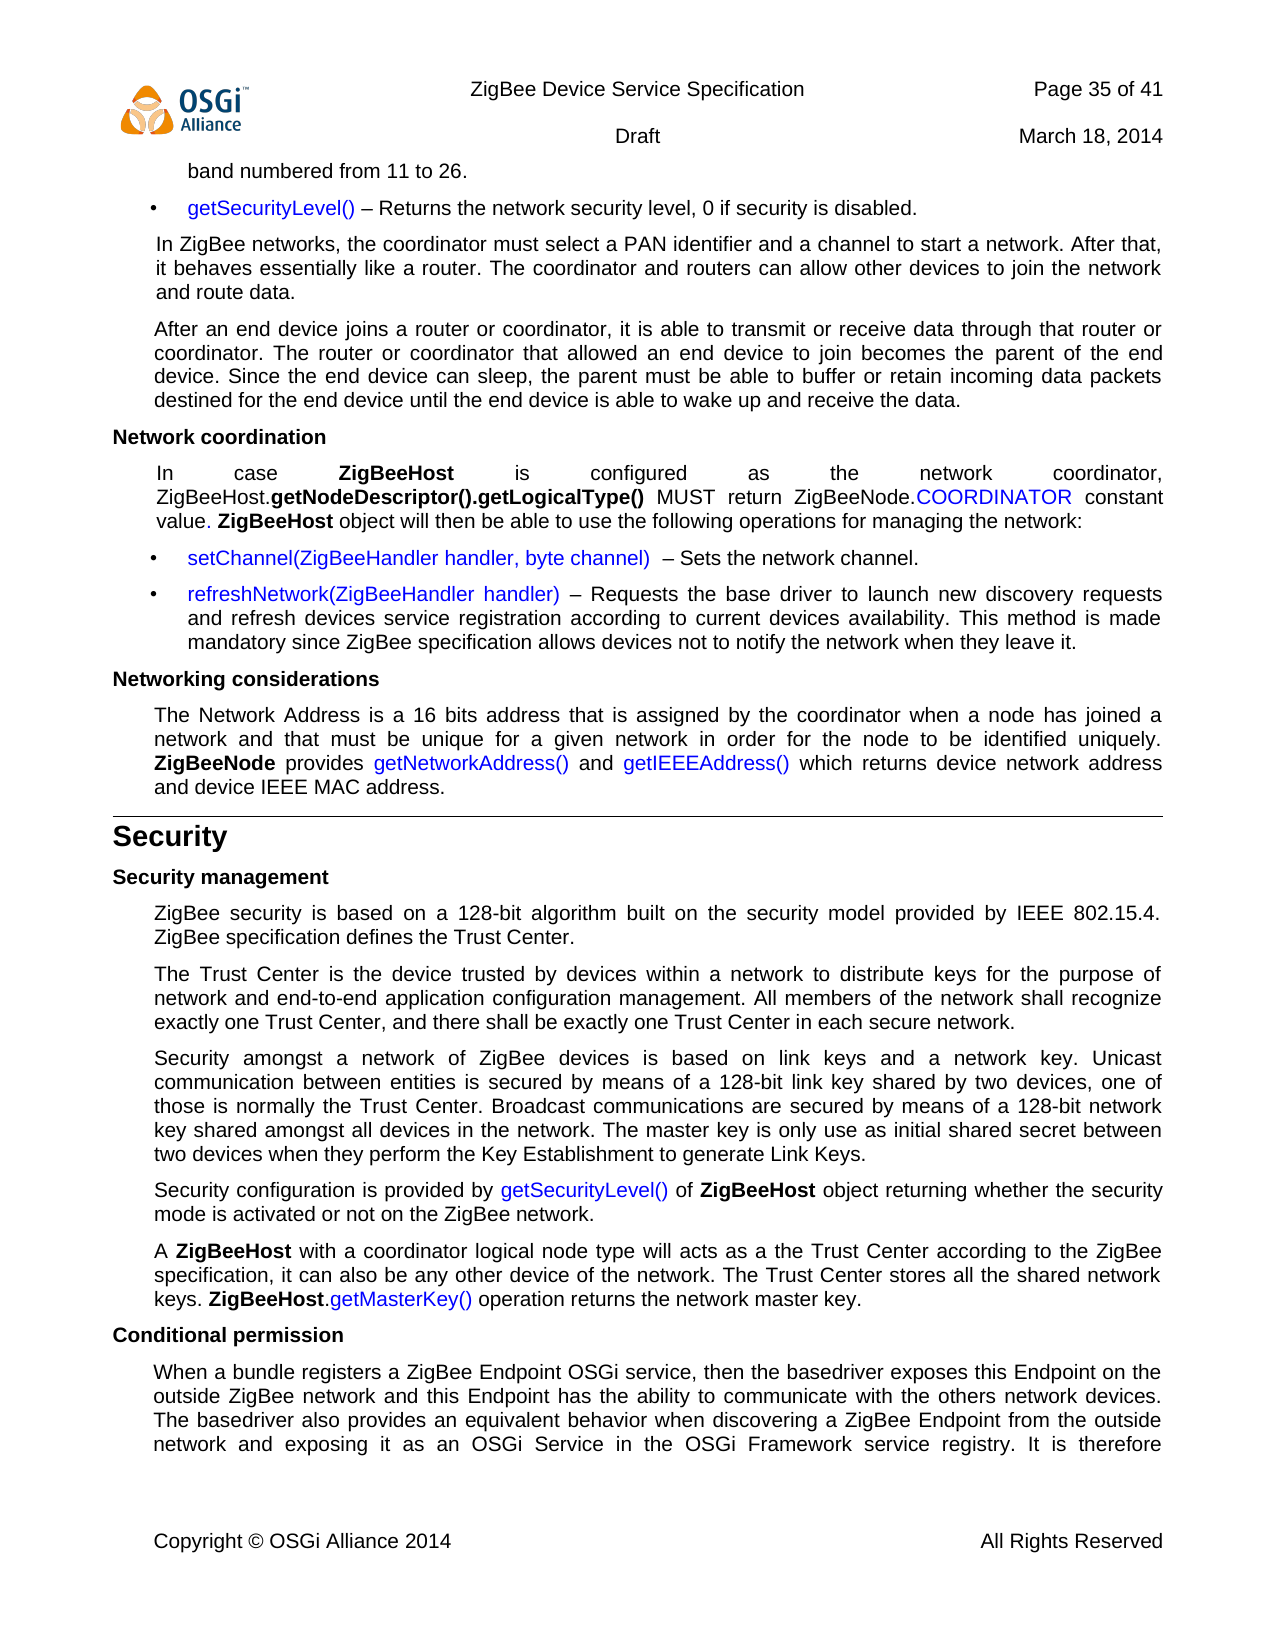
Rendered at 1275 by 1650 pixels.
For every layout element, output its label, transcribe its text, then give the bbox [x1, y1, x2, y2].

list refreshNetwork(ZigBeeHandler handler) – Requests the base driver to launch new discovery requests and refresh devices service registration according to current devices availability. This method is made mandatory since ZigBee specification allows devices not to notify the network when they leave it. [150, 582, 1163, 654]
text Security amongst a network of ZigBee devices is based on link keys and a network key. Unicast communication between entities is secured by means of a 128-bit link key shared by two devices, one of those is normally the Trust Center. Broadcast communications are secured by means of a 128-bit network key shared amongst all devices in the network. The master key is only use as initial shared secret between two devices when they perform the Key Establishment to generate Link Keys. [154, 1046, 1163, 1166]
text When a bundle registers a ZigBee Endpoint OSGi service, then the basedriver exposes this Endpoint on the outside ZigBee network and this Endpoint has the ability to communicate with the others network devices. The basedriver also provides an equivalent behavior when discovering a ZigBee Endpoint from the outside network and exposing it as an OSGi Service in the OSGi Framework service registry. It is therefore [153, 1359, 1163, 1455]
list band numbered from 11 to 26. [150, 159, 1163, 183]
text In ZigBee networks, the coordinator must select a PAN identifier and a channel to start a network. After that, it behaves essentially like a router. The coordinator and routers can allow other devices to join the network and route data. [156, 232, 1163, 304]
list getSecurityLevel() – Returns the network security level, 0 if security is disabled. [150, 195, 1163, 219]
picture [113, 78, 257, 142]
text Security configuration is provided by getSecurityLevel() of ZigBeeHost object returning whether the security mode is activated or not on the ZigBee network. [154, 1178, 1163, 1226]
text The Network Address is a 16 bits address that is assigned by the coordinator when a node has joined a network and that must be unique for a given network in order for the node to be identified uniquely. ZigBeeNode provides getNetworkAddress() and getIEEEAddress() which returns device network address and device IEEE MAC address. [154, 703, 1163, 799]
list Conditional permission [112, 1323, 1163, 1347]
text ZigBee security is based on a 128-bit algorithm built on the security model provided by IEEE 802.15.4. ZigBee specification defines the Trust Center. [154, 901, 1163, 949]
text A ZigBeeHost with a coordinator logical node type will acts as a the Trust Center according to the ZigBee specification, it can also be any other device of the network. The Trust Center stores all the shared network keys. ZigBeeHost.getMasterKey() operation returns the network master key. [154, 1239, 1163, 1311]
list setChannel(ZigBeeHandler handler, byte channel) – Sets the network channel. [150, 546, 1163, 569]
subtitle Security [112, 817, 1163, 852]
text After an end device joins a router or coordinator, it is able to transmit or receive data through that router or coordinator. The router or coordinator that allowed an end device to join becomes the parent of the end device. Since the end device can sleep, the parent must be able to buffer or retain incoming data packets destined for the end device until the end device is able to wake up and receive the data. [154, 316, 1163, 412]
text In case ZigBeeHost is configured as the network coordinator, ZigBeeHost.getNodeDescriptor().getLogicalType() MUST return ZigBeeNode.COORDINATOR constant value. ZigBeeHost object will then be able to use the following operations for managing the network: [156, 461, 1163, 533]
list Security management [112, 865, 1163, 889]
text Network coordination [112, 425, 1163, 449]
list Networking considerations [112, 667, 1163, 691]
text The Trust Center is the device trusted by devices within a network to distribute keys for the purpose of network and end-to-end application configuration management. All members of the network shall recognize exactly one Trust Center, and there shall be exactly one Trust Center in each secure network. [154, 962, 1163, 1033]
